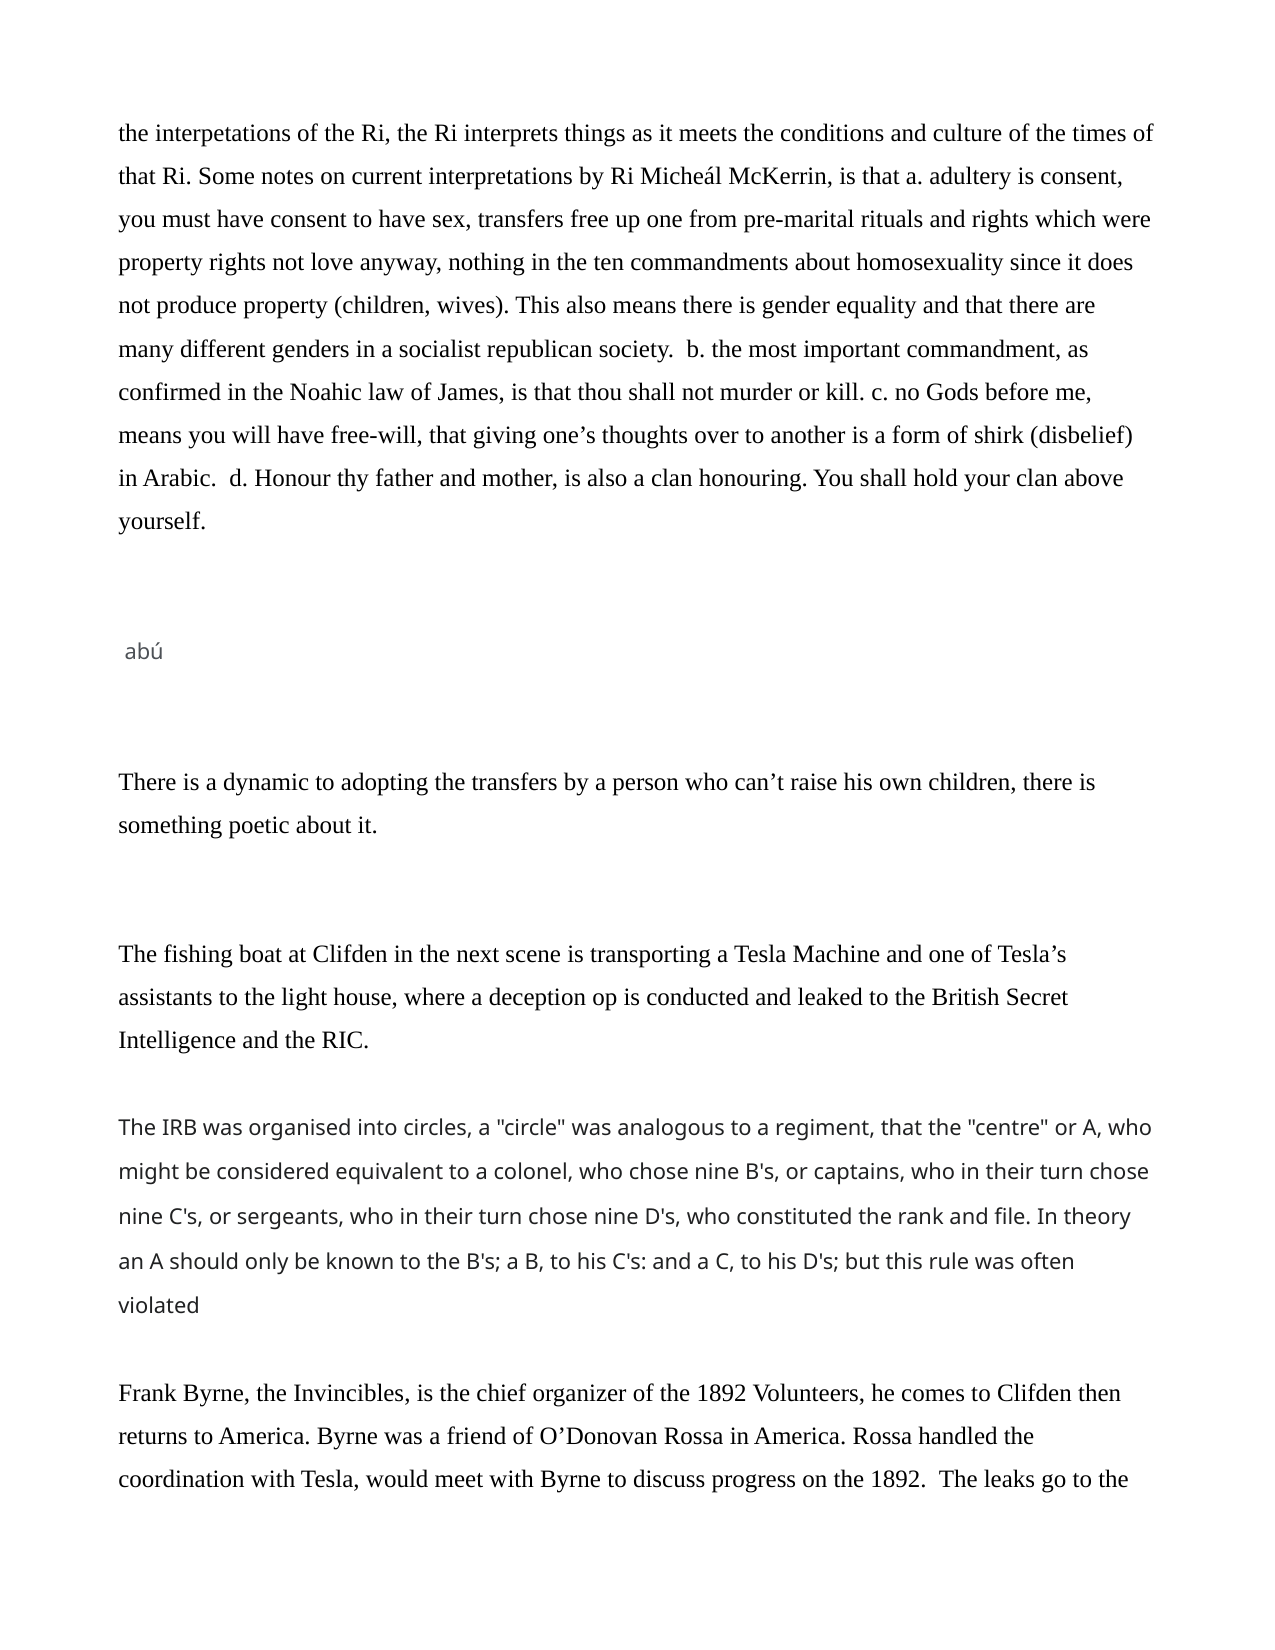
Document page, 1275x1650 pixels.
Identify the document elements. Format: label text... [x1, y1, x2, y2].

text There is a dynamic to adopting the transfers by a person who can’t raise his own children, there is something poetic about it. [118, 767, 1157, 838]
text abú [118, 636, 1157, 665]
text The IRB was organised into circles, a "circle" was analogous to a regiment, that the "centre" or A, who might be considered equivalent to a colonel, who chose nine B's, or captains, who in their turn chose nine C's, or sergeants, who in their turn chose nine D's, who constituted the rank and file. In theory an A should only be known to the B's; a B, to his C's: and a C, to his D's; but this rule was often violated [118, 1112, 1157, 1320]
text the interpetations of the Ri, the Ri interprets things as it meets the conditions and culture of the times of that Ri. Some notes on current interpretations by Ri Micheál McKerrin, is that a. adultery is consent, you must have consent to have sex, transfers free up one from pre-marital rituals and rights which were property rights not love anyway, nothing in the ten commandments about homosexuality since it does not produce property (children, wives). This also means there is gender equality and that there are many different genders in a socialist republican society. b. the most important commandment, as confirmed in the Noahic law of James, is that thou shall not murder or kill. c. no Gods before me, means you will have free-will, that giving one’s thoughts over to another is a form of shirk (disbelief) in Arabic. d. Honour thy father and mother, is also a clan honouring. You shall hold your clan above yourself. [118, 118, 1157, 535]
text Frank Byrne, the Invincibles, is the chief organizer of the 1892 Volunteers, he comes to Clifden then returns to America. Byrne was a friend of O’Donovan Rossa in America. Rossa handled the coordination with Tesla, would meet with Byrne to discuss progress on the 1892. The leaks go to the [118, 1378, 1157, 1493]
text The fishing boat at Clifden in the next scene is transporting a Tesla Machine and one of Tesla’s assistants to the light house, where a deception op is conducted and leaked to the British Secret Intelligence and the RIC. [118, 939, 1157, 1054]
